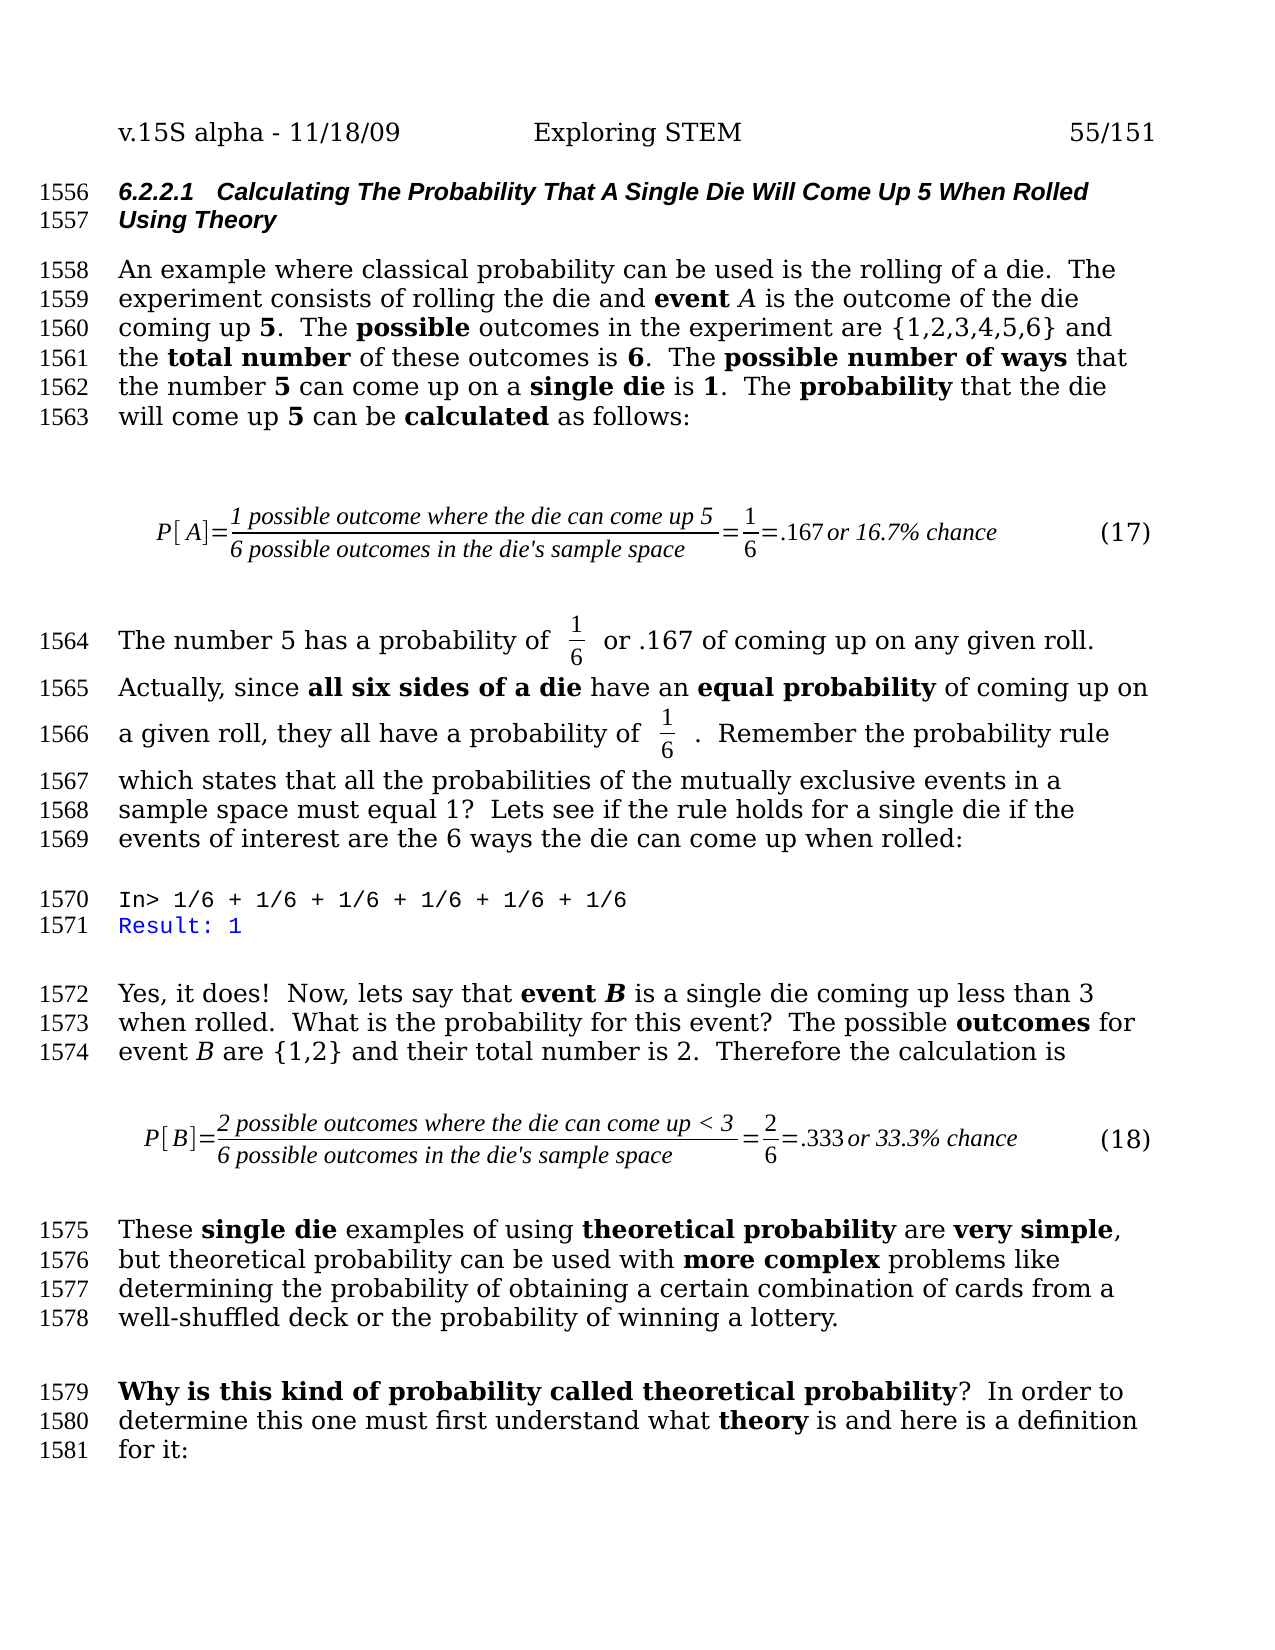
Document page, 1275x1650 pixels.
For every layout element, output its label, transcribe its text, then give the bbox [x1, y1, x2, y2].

text Result: 1 [118, 914, 1157, 940]
text In> 1/6 + 1/6 + 1/6 + 1/6 + 1/6 + 1/6 [118, 888, 1157, 914]
table_header [118, 495, 1041, 571]
text An example where classical probability can be used is the rolling of a die. The experiment consists of rolling the die and event A is the outcome of the die coming up 5. The possible outcomes in the experiment are {1,2,3,4,5,6} and the total number of these outcomes is 6. The possible number of ways that the number 5 can come up on a single die is 1. The probability that the die will come up 5 can be calculated as follows: [118, 255, 1157, 431]
table_header (18) [1041, 1102, 1157, 1177]
table_header (17) [1041, 495, 1157, 571]
text These single die examples of using theoretical probability are very simple, but theoretical probability can be used with more complex problems like determining the probability of obtaining a certain combination of cards from a well-shuffled deck or the probability of winning a lottery. [118, 1215, 1157, 1332]
text The number 5 has a probability ofor .167 of coming up on any given roll. Actually, since all six sides of a die have an equal probability of coming up on a given roll, they all have a probability of. Remember the probability rule which states that all the probabilities of the mutually exclusive events in a sample space must equal 1? Lets see if the rule holds for a single die if the events of interest are the 6 ways the die can come up when rolled: [118, 609, 1157, 853]
text Why is this kind of probability called theoretical probability? In order to determine this one must first understand what theory is and here is a definition for it: [118, 1376, 1157, 1464]
table_header [118, 1102, 1041, 1177]
text Yes, it does! Now, lets say that event B is a single die coming up less than 3 when rolled. What is the probability for this event? The possible outcomes for event B are {1,2} and their total number is 2. Therefore the calculation is [118, 978, 1157, 1066]
subtitle Calculating The Probability That A Single Die Will Come Up 5 When Rolled Using Theory [118, 177, 1157, 234]
